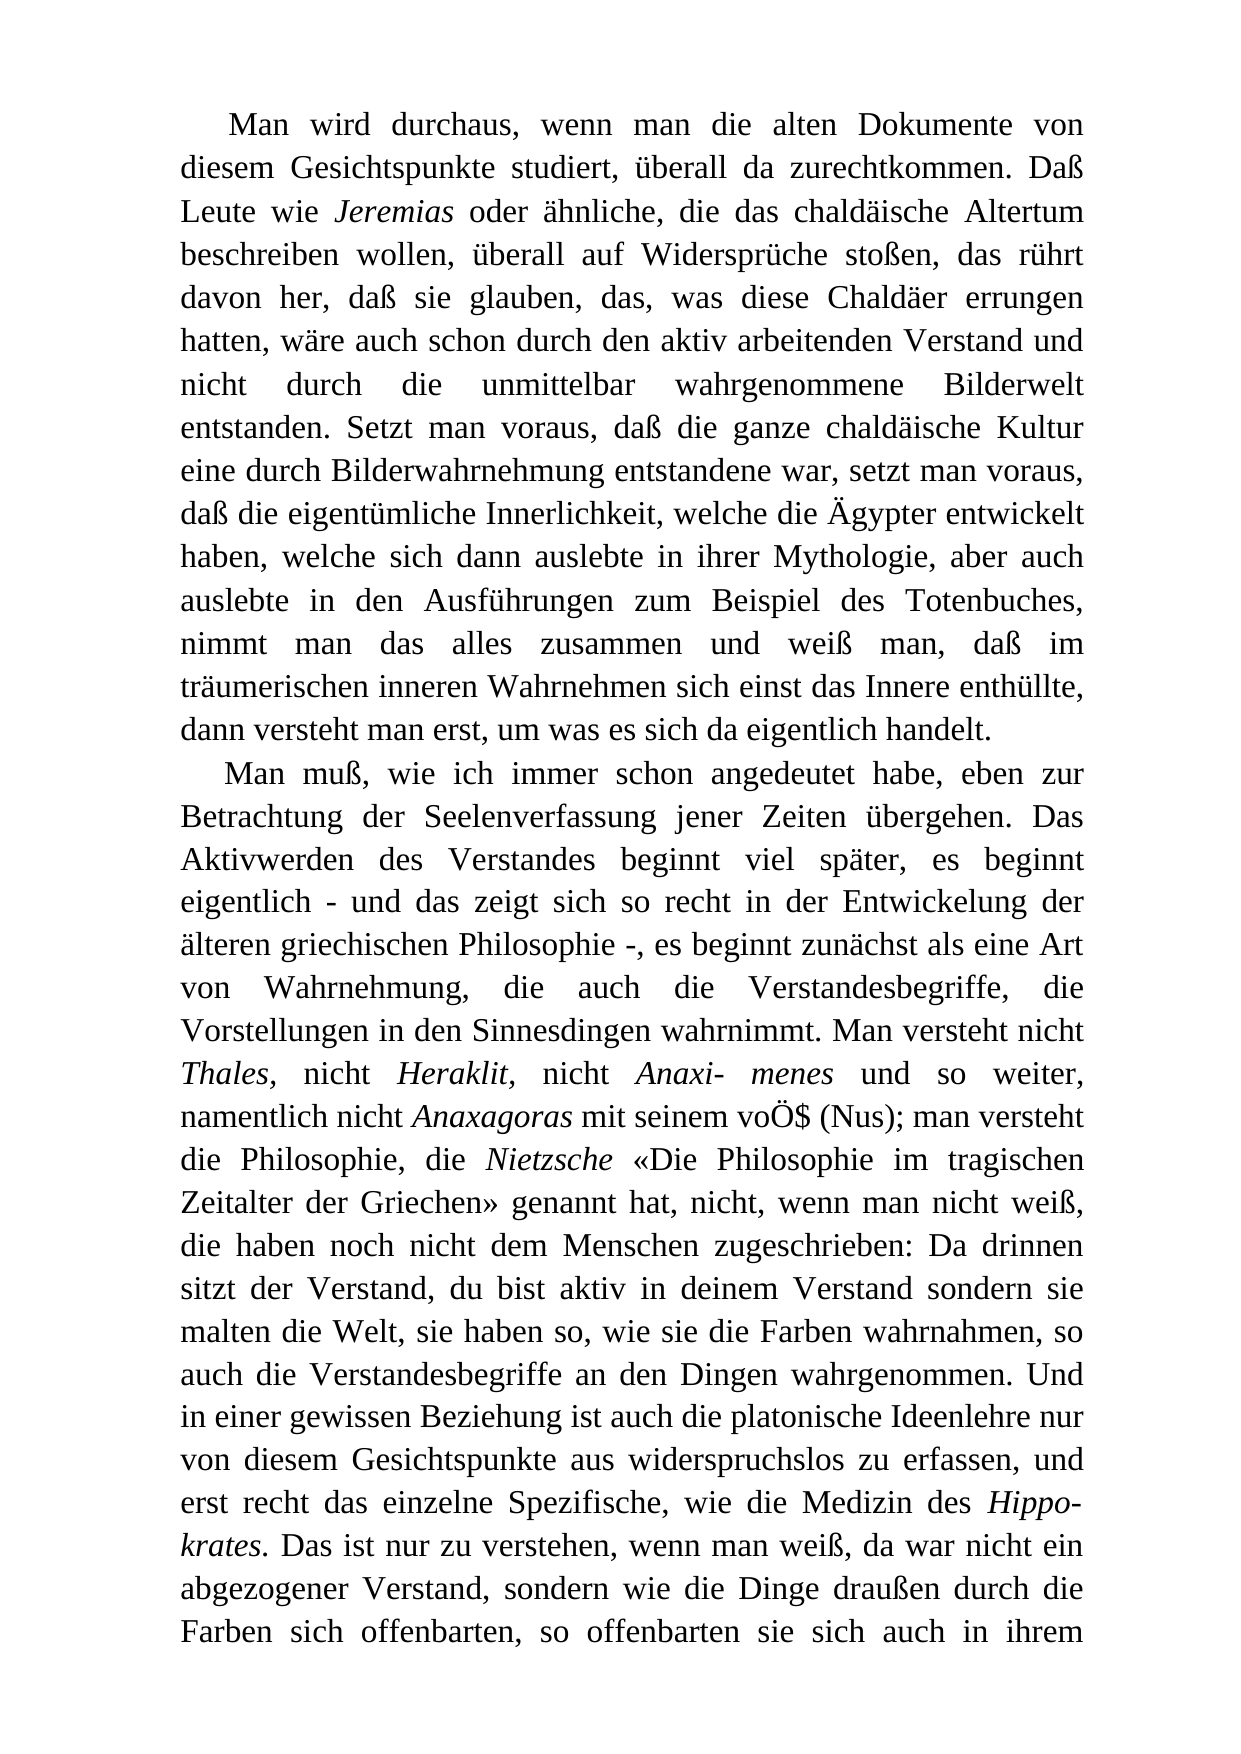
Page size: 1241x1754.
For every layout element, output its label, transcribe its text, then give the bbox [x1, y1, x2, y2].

text Man wird durchaus, wenn man die alten Dokumente von diesem Gesichtspunkte studiert, überall da zurechtkommen. Daß Leute wie Jeremias oder ähnliche, die das chaldäische Altertum beschreiben wollen, überall auf Widersprüche stoßen, das rührt davon her, daß sie glauben, das, was diese Chaldäer errungen hatten, wäre auch schon durch den aktiv arbeitenden Verstand und nicht durch die unmittelbar wahrgenommene Bilderwelt entstanden. Setzt man voraus, daß die ganze chaldäische Kultur eine durch Bilderwahrnehmung entstandene war, setzt man voraus, daß die eigentümliche Innerlichkeit, welche die Ägypter entwickelt haben, welche sich dann auslebte in ihrer Mythologie, aber auch auslebte in den Ausführungen zum Beispiel des Totenbuches, nimmt man das alles zusammen und weiß man, daß im träumerischen inneren Wahrnehmen sich einst das Innere enthüllte, dann versteht man erst, um was es sich da eigentlich handelt. [180, 104, 1085, 748]
text Man muß, wie ich immer schon angedeutet habe, eben zur Betrachtung der Seelenverfassung jener Zeiten übergehen. Das Aktivwerden des Verstandes beginnt viel später, es beginnt eigentlich - und das zeigt sich so recht in der Entwickelung der älteren griechischen Philosophie -, es beginnt zunächst als eine Art von Wahrnehmung, die auch die Verstandesbegriffe, die Vorstellungen in den Sinnesdingen wahrnimmt. Man versteht nicht Thales, nicht Heraklit, nicht Anaxi- menes und so weiter, namentlich nicht Anaxagoras mit seinem voÖ$ (Nus); man versteht die Philosophie, die Nietzsche «Die Philosophie im tragischen Zeitalter der Griechen» genannt hat, nicht, wenn man nicht weiß, die haben noch nicht dem Menschen zugeschrieben: Da drinnen sitzt der Verstand, du bist aktiv in deinem Verstand sondern sie malten die Welt, sie haben so, wie sie die Farben wahrnahmen, so auch die Verstandesbegriffe an den Dingen wahrgenommen. Und in einer gewissen Beziehung ist auch die platonische Ideenlehre nur von diesem Gesichtspunkte aus widerspruchslos zu erfassen, und erst recht das einzelne Spezifische, wie die Medizin des Hippo- krates. Das ist nur zu verstehen, wenn man weiß, da war nicht ein abgezogener Verstand, sondern wie die Dinge draußen durch die Farben sich offenbarten, so offenbarten sie sich auch in ihrem [180, 753, 1085, 1649]
